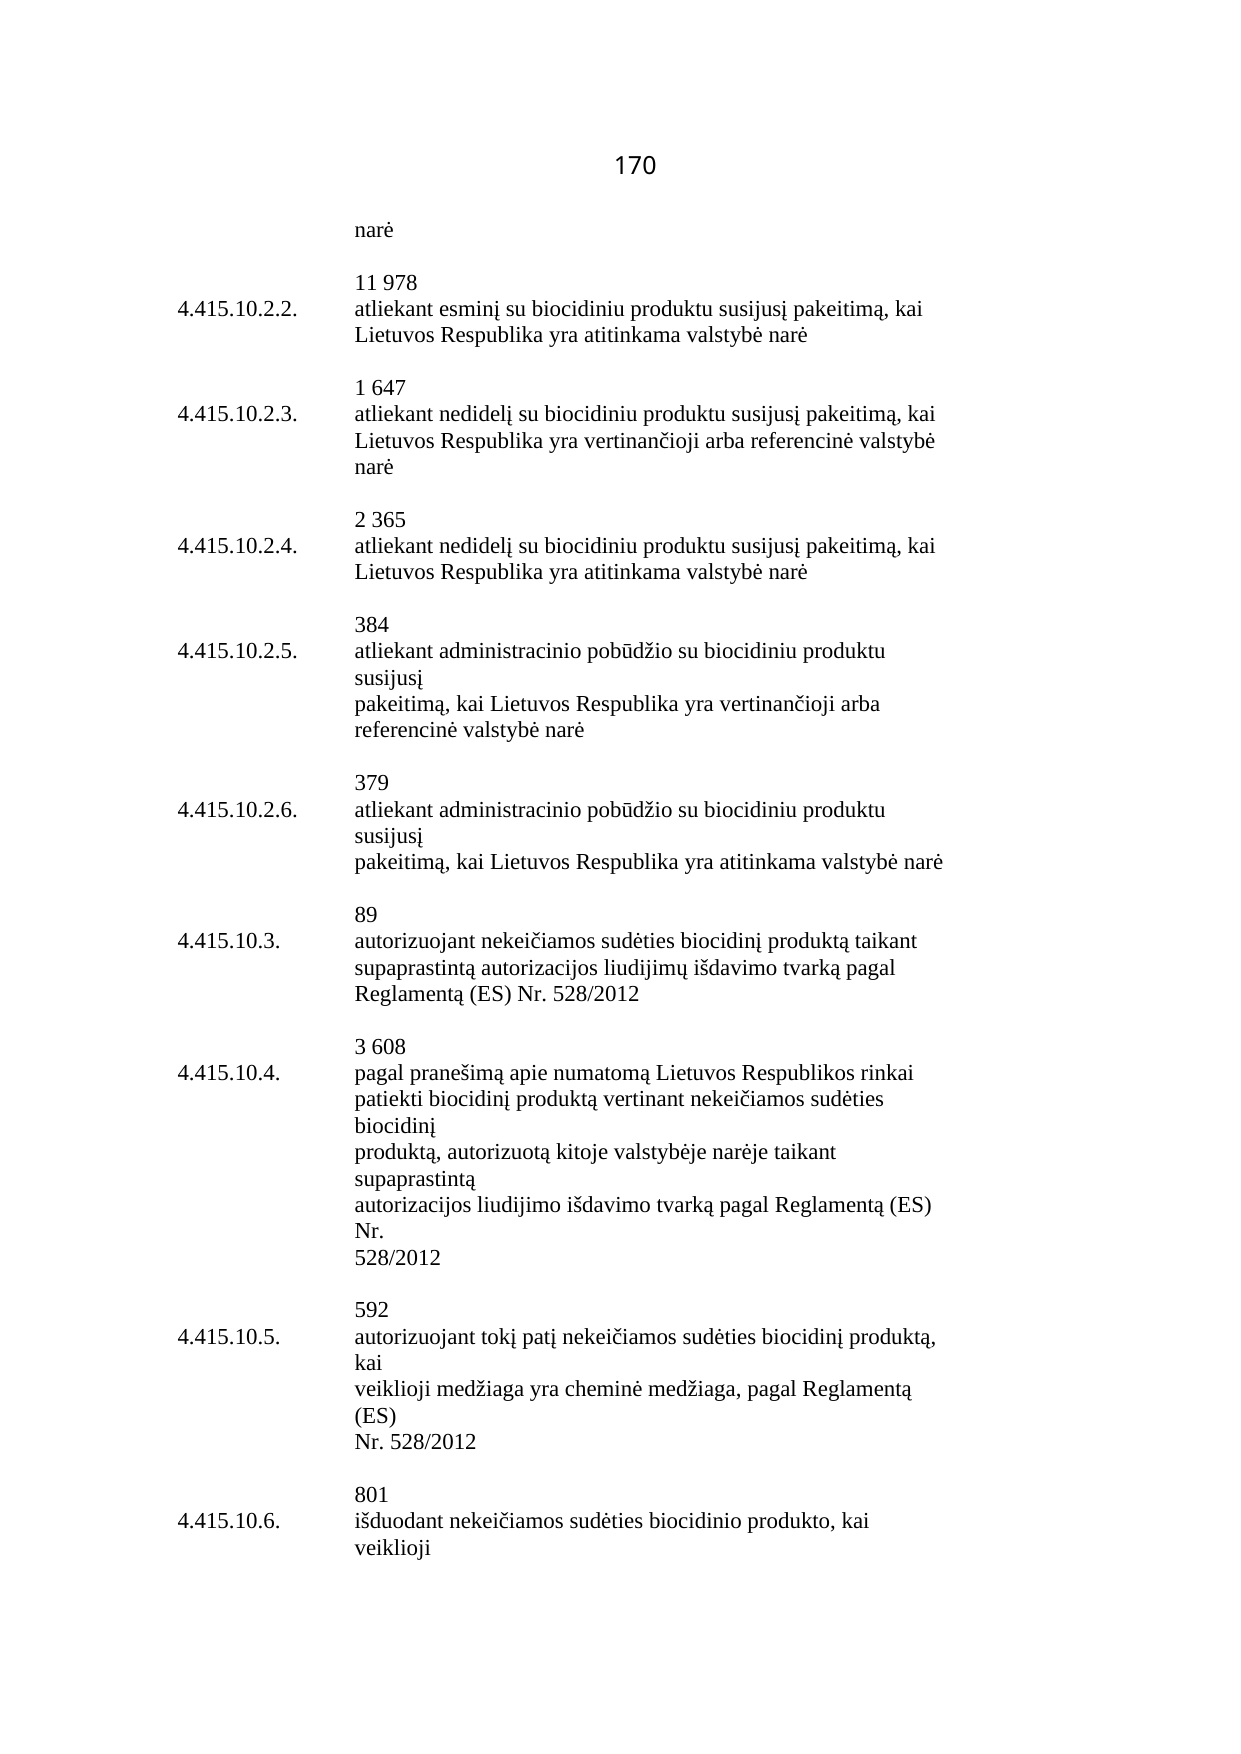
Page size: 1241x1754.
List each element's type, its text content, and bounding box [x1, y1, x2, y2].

text 4.415.10.3. autorizuojant nekeičiamos sudėties biocidinį produktą taikant [177, 927, 945, 954]
text autorizacijos liudijimo išdavimo tvarką pagal Reglamentą (ES) Nr. [354, 1191, 945, 1244]
text narė 11 978 [354, 216, 945, 295]
text 528/2012 592 [354, 1244, 945, 1323]
text 4.415.10.4. pagal pranešimą apie numatomą Lietuvos Respublikos rinkai [177, 1059, 945, 1086]
text Lietuvos Respublika yra atitinkama valstybė narė 384 [354, 558, 945, 637]
text Lietuvos Respublika yra atitinkama valstybė narė 1 647 [354, 321, 945, 400]
text 4.415.10.2.6. atliekant administracinio pobūdžio su biocidiniu produktu susijusį [177, 796, 945, 848]
text pakeitimą, kai Lietuvos Respublika yra vertinančioji arba [354, 690, 945, 717]
text veiklioji medžiaga yra cheminė medžiaga, pagal Reglamentą (ES) [354, 1375, 945, 1428]
text supaprastintą autorizacijos liudijimų išdavimo tvarką pagal [354, 954, 945, 980]
text 4.415.10.6. išduodant nekeičiamos sudėties biocidinio produkto, kai veiklioji [177, 1507, 945, 1560]
text Nr. 528/2012 801 [354, 1428, 945, 1507]
text 4.415.10.5. autorizuojant tokį patį nekeičiamos sudėties biocidinį produktą, kai [177, 1323, 945, 1375]
text produktą, autorizuotą kitoje valstybėje narėje taikant supaprastintą [354, 1138, 945, 1191]
text patiekti biocidinį produktą vertinant nekeičiamos sudėties biocidinį [354, 1086, 945, 1138]
text Reglamentą (ES) Nr. 528/2012 3 608 [354, 980, 945, 1059]
text 4.415.10.2.4. atliekant nedidelį su biocidiniu produktu susijusį pakeitimą, kai [177, 532, 945, 558]
text 4.415.10.2.3. atliekant nedidelį su biocidiniu produktu susijusį pakeitimą, kai [177, 400, 945, 427]
text referencinė valstybė narė 379 [354, 717, 945, 796]
text 4.415.10.2.5. atliekant administracinio pobūdžio su biocidiniu produktu susijusį [177, 637, 945, 690]
text pakeitimą, kai Lietuvos Respublika yra atitinkama valstybė narė 89 [354, 848, 945, 927]
text 4.415.10.2.2. atliekant esminį su biocidiniu produktu susijusį pakeitimą, kai [177, 295, 945, 321]
text narė 2 365 [354, 453, 945, 532]
text Lietuvos Respublika yra vertinančioji arba referencinė valstybė [354, 427, 945, 453]
